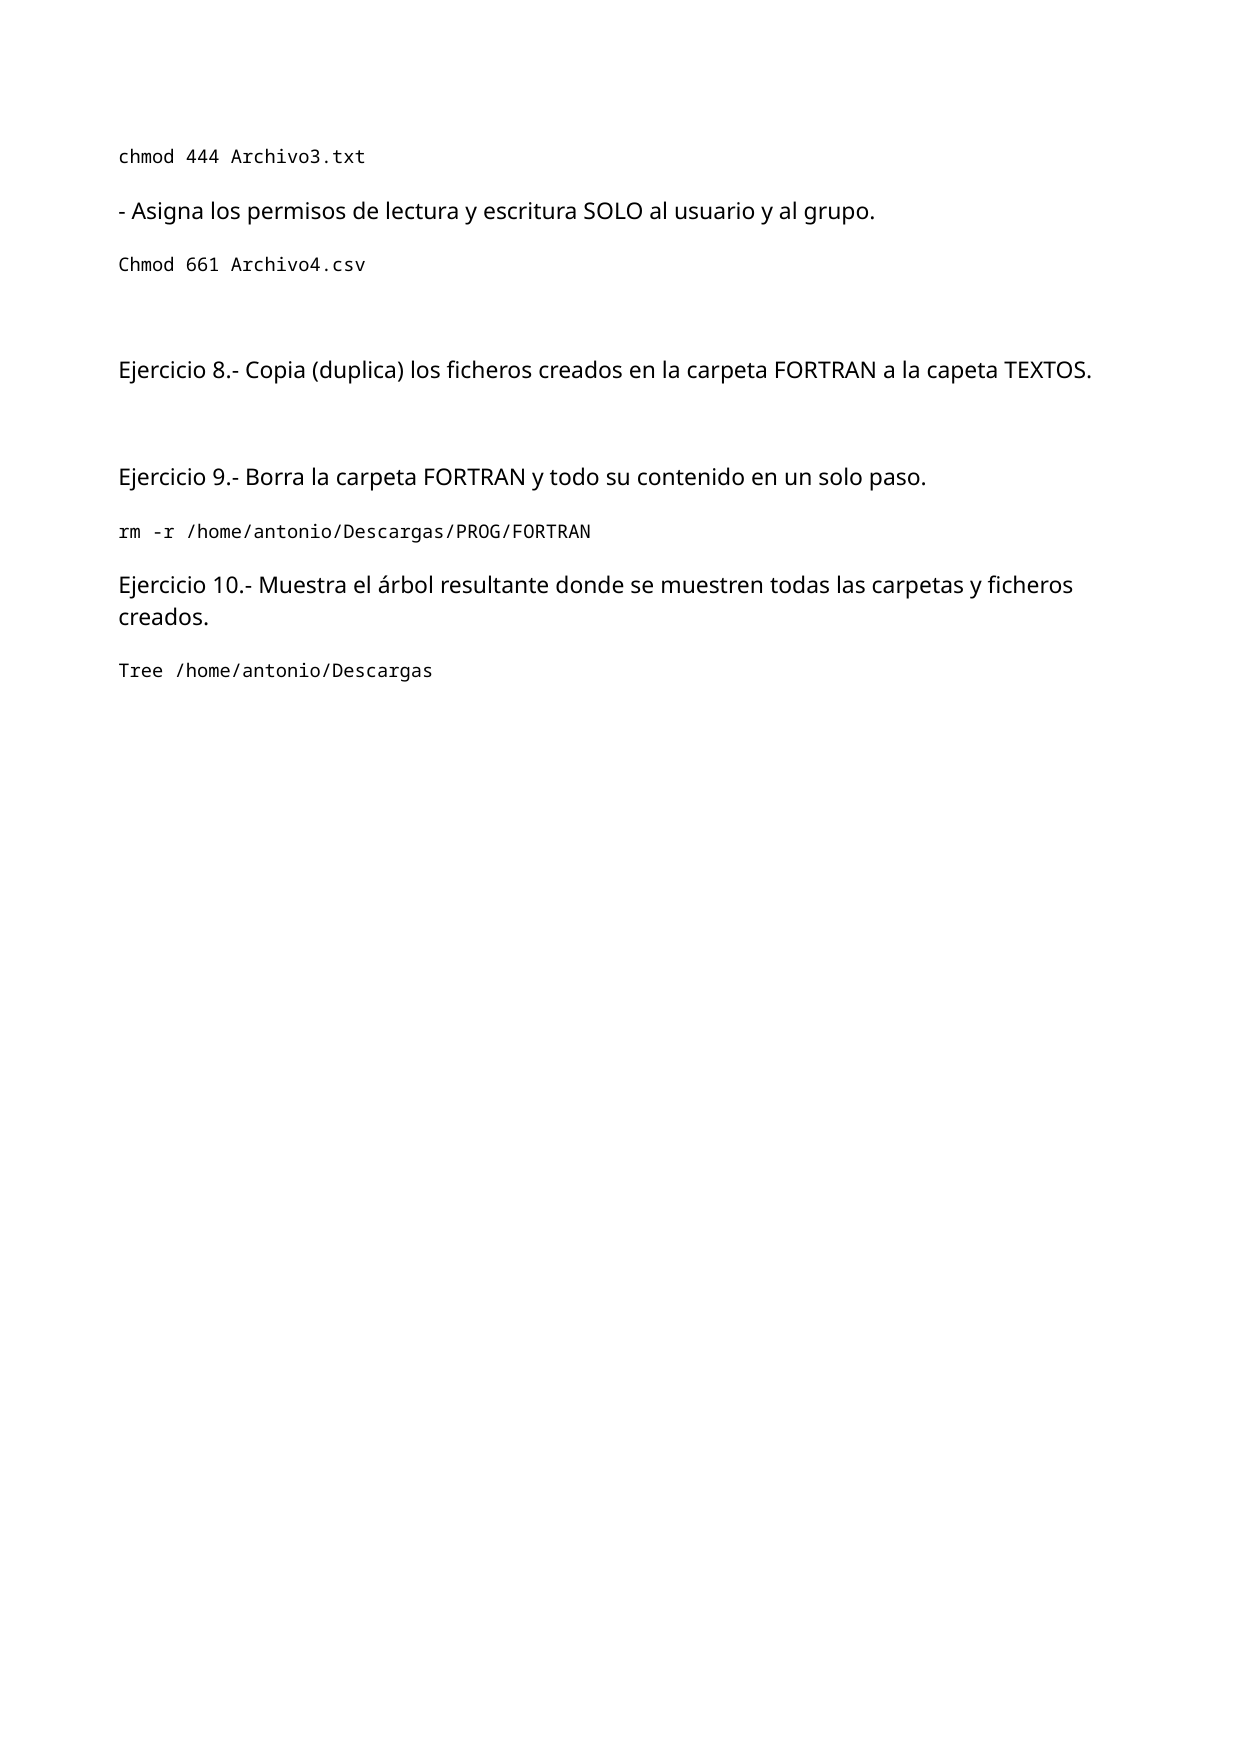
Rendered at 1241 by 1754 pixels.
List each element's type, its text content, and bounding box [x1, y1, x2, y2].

text Ejercicio 9.- Borra la carpeta FORTRAN y todo su contenido en un solo paso. [118, 461, 1122, 493]
text chmod 444 Archivo3.txt [118, 144, 1122, 169]
text Chmod 661 Archivo4.csv [118, 251, 1122, 277]
text Tree /home/antonio/Descargas [118, 657, 1122, 683]
text - Asigna los permisos de lectura y escritura SOLO al usuario y al grupo. [118, 195, 1122, 226]
text rm -r /home/antonio/Descargas/PROG/FORTRAN [118, 518, 1122, 544]
text Ejercicio 10.- Muestra el árbol resultante donde se muestren todas las carpetas y ficheros creados. [118, 569, 1122, 632]
text Ejercicio 8.- Copia (duplica) los ficheros creados en la carpeta FORTRAN a la capeta TEXTOS. [118, 353, 1122, 385]
